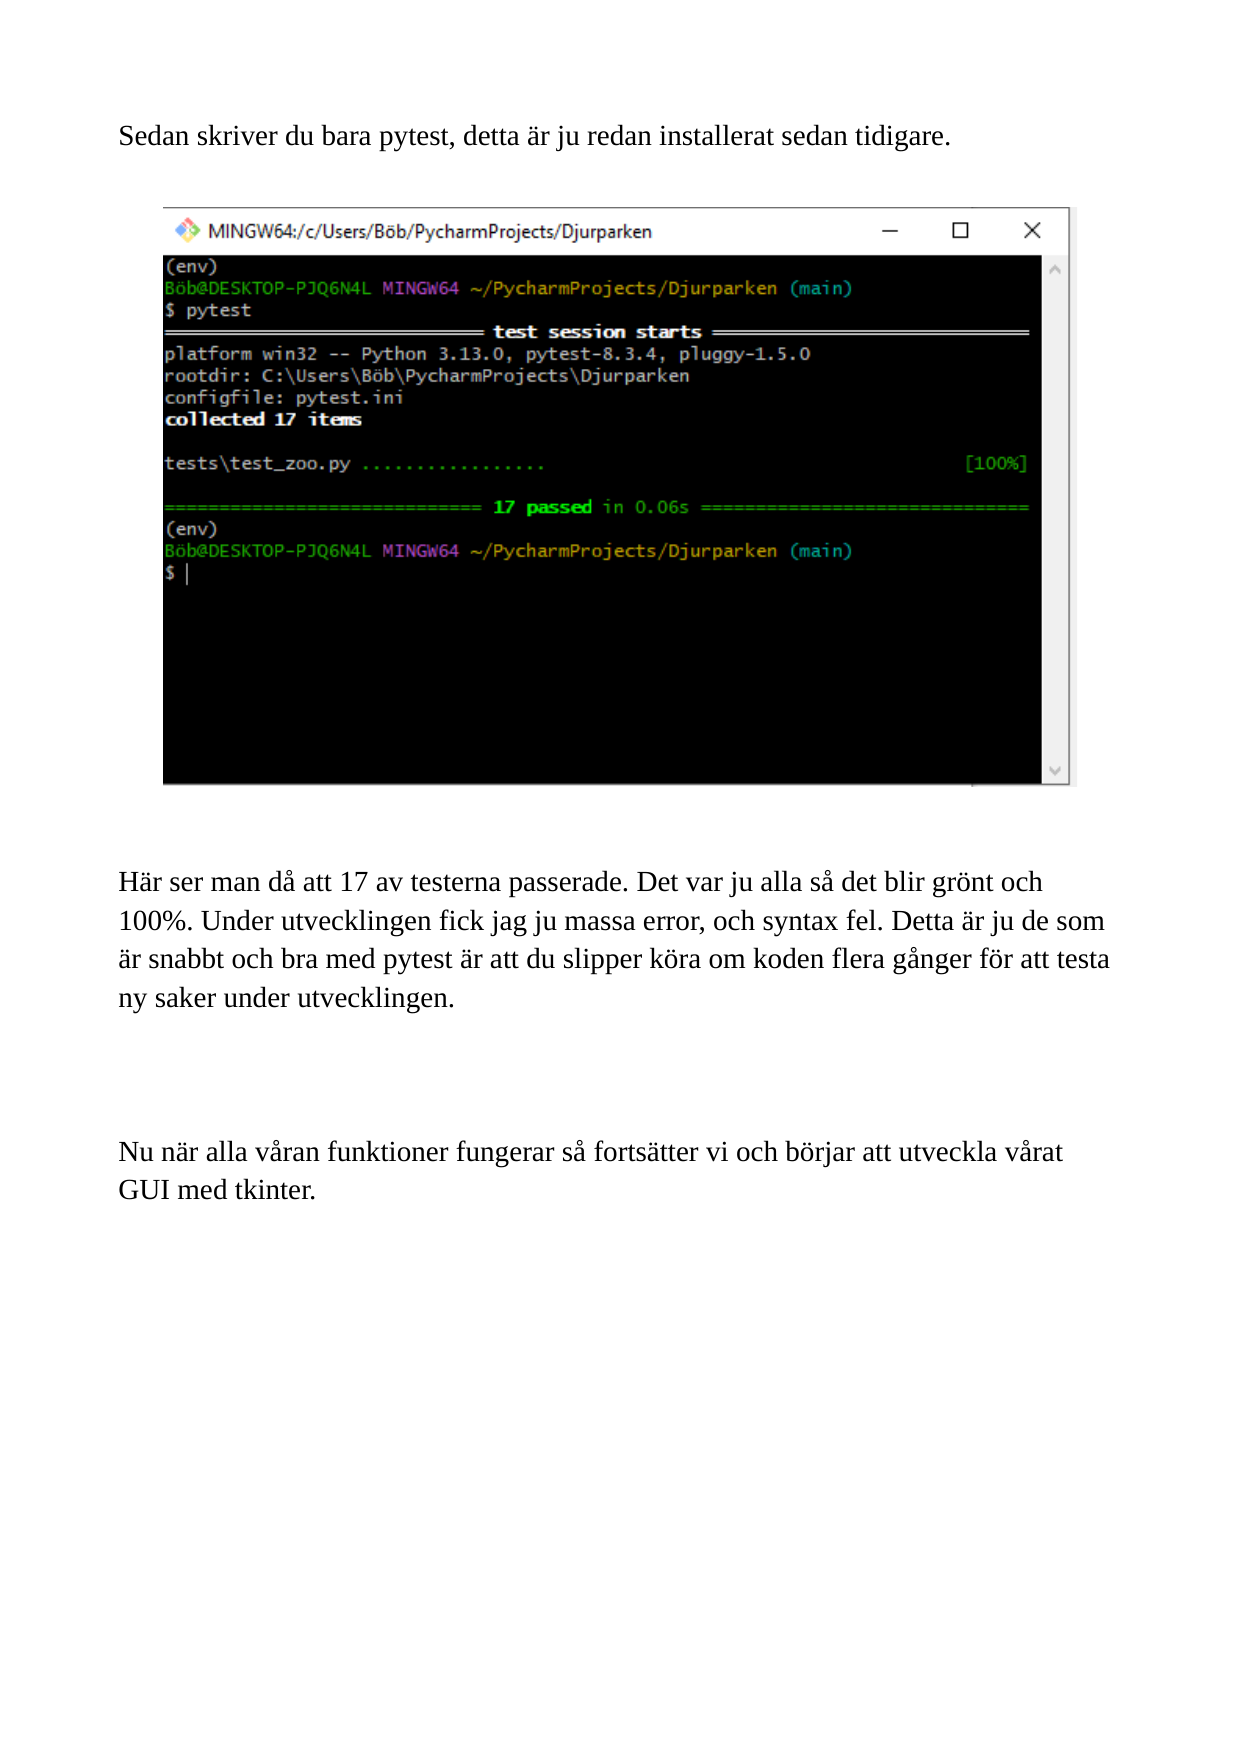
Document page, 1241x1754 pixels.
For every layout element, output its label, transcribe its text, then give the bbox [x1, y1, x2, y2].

text Sedan skriver du bara pytest, detta är ju redan installerat sedan tidigare. Här ser man då att 17 av testerna passerade. Det var ju alla så det blir grönt och 100%. Under utvecklingen fick jag ju massa error, och syntax fel. Detta är ju de som är snabbt och bra med pytest är att du slipper köra om koden flera gånger för att testa ny saker under utvecklingen. Nu när alla våran funktioner fungerar så fortsätter vi och börjar att utveckla vårat GUI med tkinter. [118, 118, 1122, 1206]
picture [163, 207, 1078, 787]
